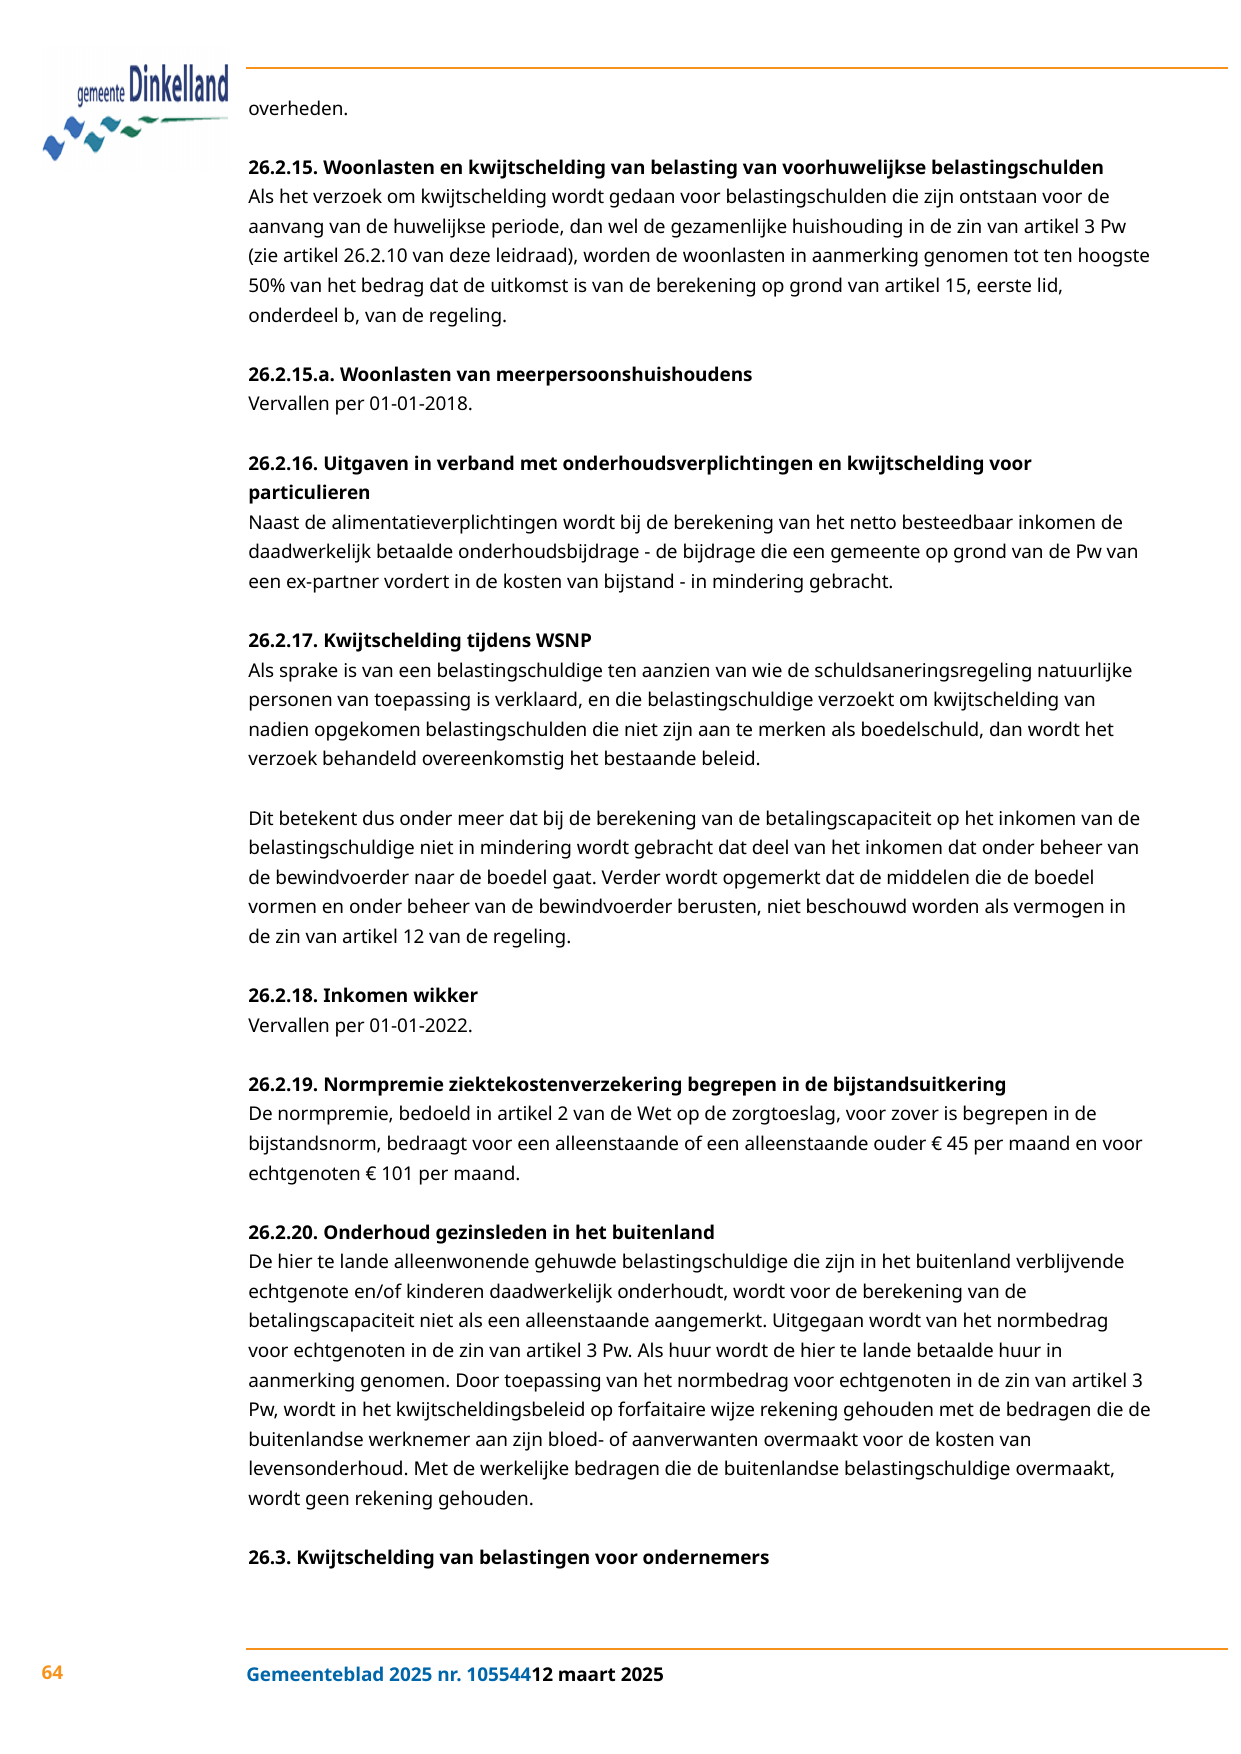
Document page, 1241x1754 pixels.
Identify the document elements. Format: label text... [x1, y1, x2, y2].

text 26.2.15.a. Woonlasten van meerpersoonshuishoudens [248, 361, 1152, 387]
text Als het verzoek om kwijtschelding wordt gedaan voor belastingschulden die zijn ontstaan voor de aanvang van de huwelijkse periode, dan wel de gezamenlijke huishouding in de zin van artikel 3 Pw (zie artikel 26.2.10 van deze leidraad), worden de woonlasten in aanmerking genomen tot ten hoogste 50% van het bedrag dat de uitkomst is van de berekening op grond van artikel 15, eerste lid, onderdeel b, van de regeling. [248, 183, 1152, 328]
text 26.2.18. Inkomen wikker [248, 982, 1152, 1008]
text Dit betekent dus onder meer dat bij de berekening van de betalingscapaciteit op het inkomen van de belastingschuldige niet in mindering wordt gebracht dat deel van het inkomen dat onder beheer van de bewindvoerder naar de boedel gaat. Verder wordt opgemerkt dat de middelen die de boedel vormen en onder beheer van de bewindvoerder berusten, niet beschouwd worden als vermogen in de zin van artikel 12 van de regeling. [248, 805, 1152, 949]
text 26.2.20. Onderhoud gezinsleden in het buitenland [248, 1219, 1152, 1245]
text 26.2.16. Uitgaven in verband met onderhoudsverplichtingen en kwijtschelding voor particulieren [248, 450, 1152, 505]
text overheden. [248, 95, 1152, 121]
text Naast de alimentatieverplichtingen wordt bij de berekening van het netto besteedbaar inkomen de daadwerkelijk betaalde onderhoudsbijdrage - de bijdrage die een gemeente op grond van de Pw van een ex-partner vordert in de kosten van bijstand - in mindering gebracht. [248, 509, 1152, 594]
picture [41, 47, 231, 172]
text 26.3. Kwijtschelding van belastingen voor ondernemers [248, 1544, 1152, 1570]
text De normpremie, bedoeld in artikel 2 van de Wet op de zorgtoeslag, voor zover is begrepen in de bijstandsnorm, bedraagt voor een alleenstaande of een alleenstaande ouder € 45 per maand en voor echtgenoten € 101 per maand. [248, 1101, 1152, 1186]
text Als sprake is van een belastingschuldige ten aanzien van wie de schuldsaneringsregeling natuurlijke personen van toepassing is verklaard, en die belastingschuldige verzoekt om kwijtschelding van nadien opgekomen belastingschulden die niet zijn aan te merken als boedelschuld, dan wordt het verzoek behandeld overeenkomstig het bestaande beleid. [248, 657, 1152, 771]
text 26.2.19. Normpremie ziektekostenverzekering begrepen in de bijstandsuitkering [248, 1071, 1152, 1097]
text Vervallen per 01-01-2018. [248, 391, 1152, 416]
text Vervallen per 01-01-2022. [248, 1012, 1152, 1038]
text 26.2.15. Woonlasten en kwijtschelding van belasting van voorhuwelijkse belastingschulden [248, 154, 1152, 180]
text 26.2.17. Kwijtschelding tijdens WSNP [248, 627, 1152, 653]
text De hier te lande alleenwonende gehuwde belastingschuldige die zijn in het buitenland verblijvende echtgenote en/of kinderen daadwerkelijk onderhoudt, wordt voor de berekening van de betalingscapaciteit niet als een alleenstaande aangemerkt. Uitgegaan wordt van het normbedrag voor echtgenoten in de zin van artikel 3 Pw. Als huur wordt de hier te lande betaalde huur in aanmerking genomen. Door toepassing van het normbedrag voor echtgenoten in de zin van artikel 3 Pw, wordt in het kwijtscheldingsbeleid op forfaitaire wijze rekening gehouden met de bedragen die de buitenlandse werknemer aan zijn bloed- of aanverwanten overmaakt voor de kosten van levensonderhoud. Met de werkelijke bedragen die de buitenlandse belastingschuldige overmaakt, wordt geen rekening gehouden. [248, 1248, 1152, 1511]
